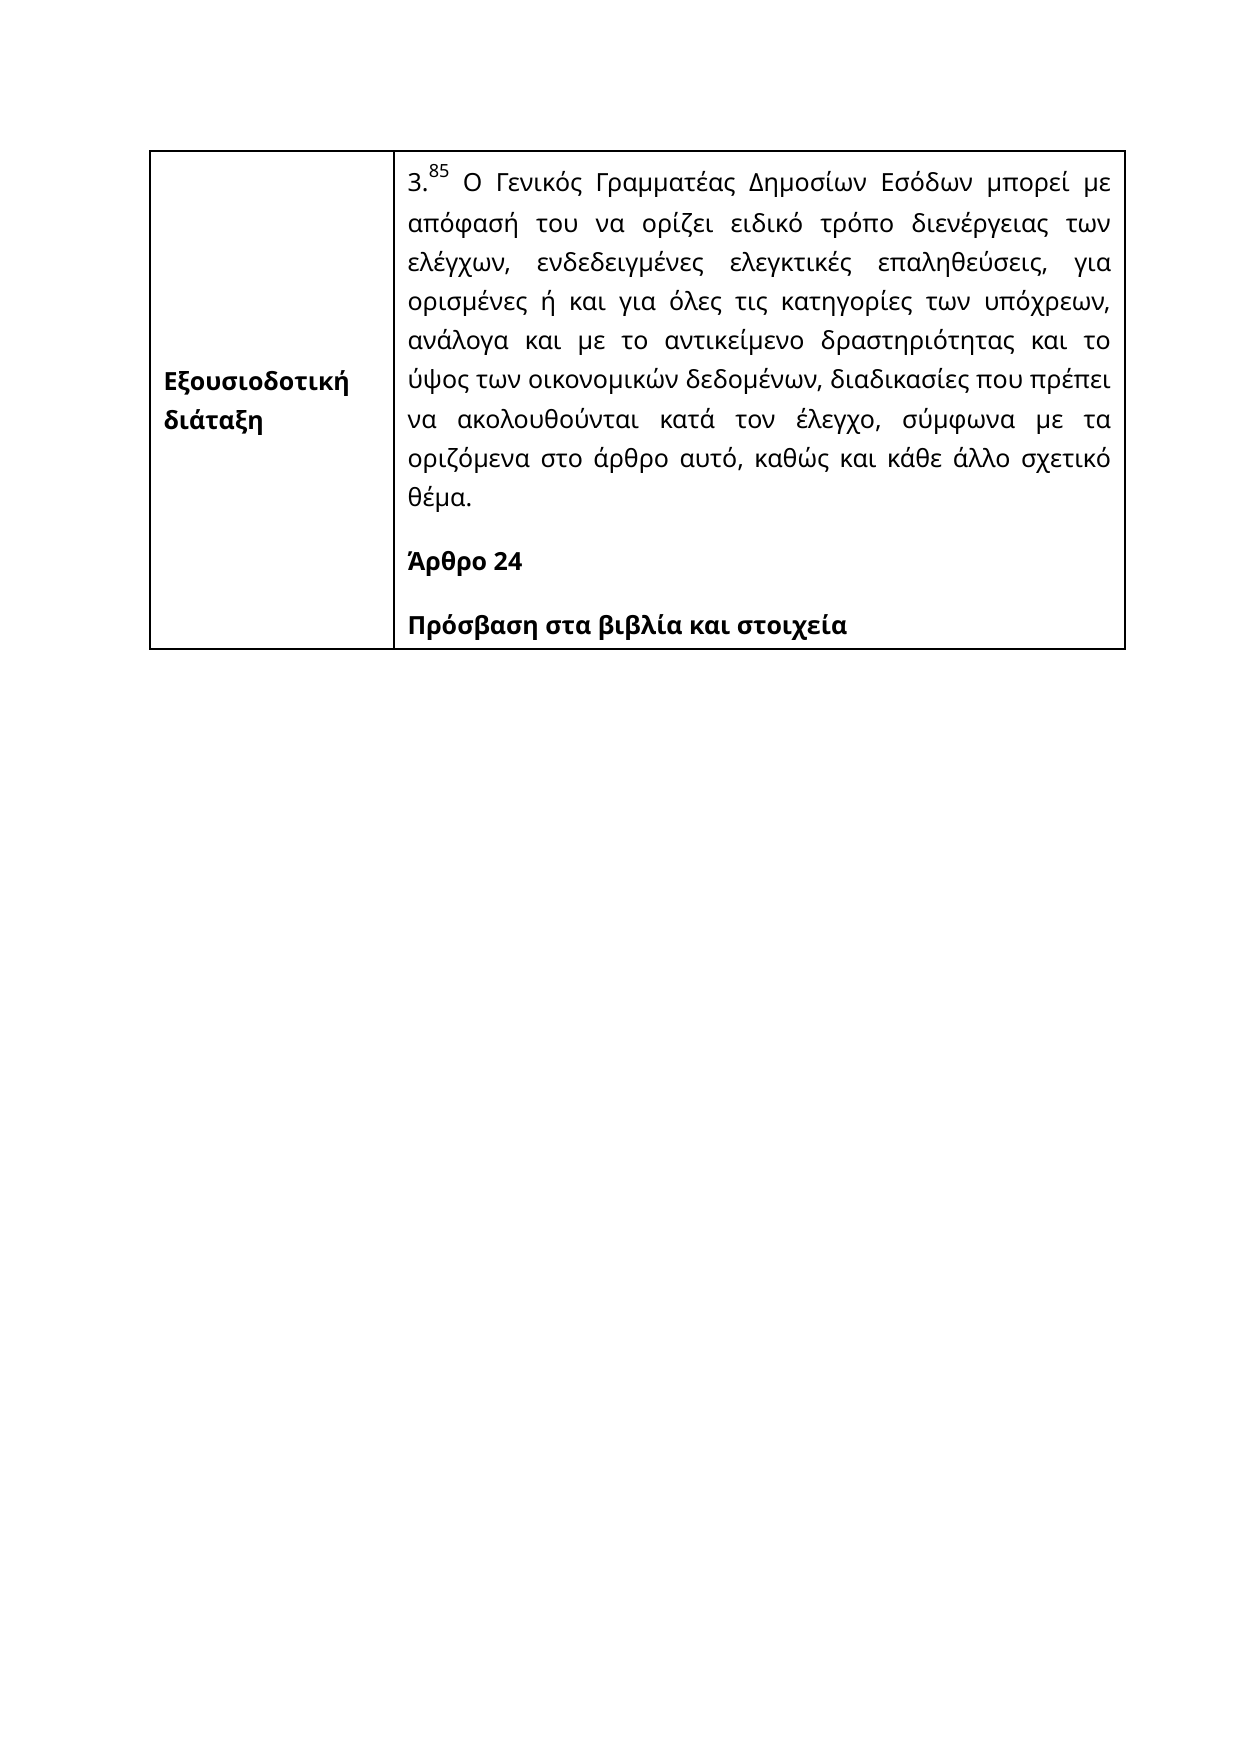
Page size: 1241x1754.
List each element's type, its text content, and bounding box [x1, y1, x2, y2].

table_cell 3.85 Ο Γενικός Γραµµατέας Δηµοσίων Εσόδων µπορεί µε απόφασή του να ορίζει ειδικό τρόπο διενέργειας των ελέγχων, ενδεδειγμένες ελεγκτικές επαληθεύσεις, για ορισμένες ή και για όλες τις κατηγορίες των υπόχρεων, ανάλογα και µε το αντικείμενο δραστηριότητας και το ύψος των οικονομικών δεδομένων, διαδικασίες που πρέπει να ακολουθούνται κατά τον έλεγχο, σύμφωνα µε τα οριζόμενα στο άρθρο αυτό, καθώς και κάθε άλλο σχετικό θέμα. Άρθρο 24 Πρόσβαση στα βιβλία και στοιχεία [395, 152, 1124, 648]
table_cell Εξουσιοδοτική διάταξη [151, 152, 393, 648]
